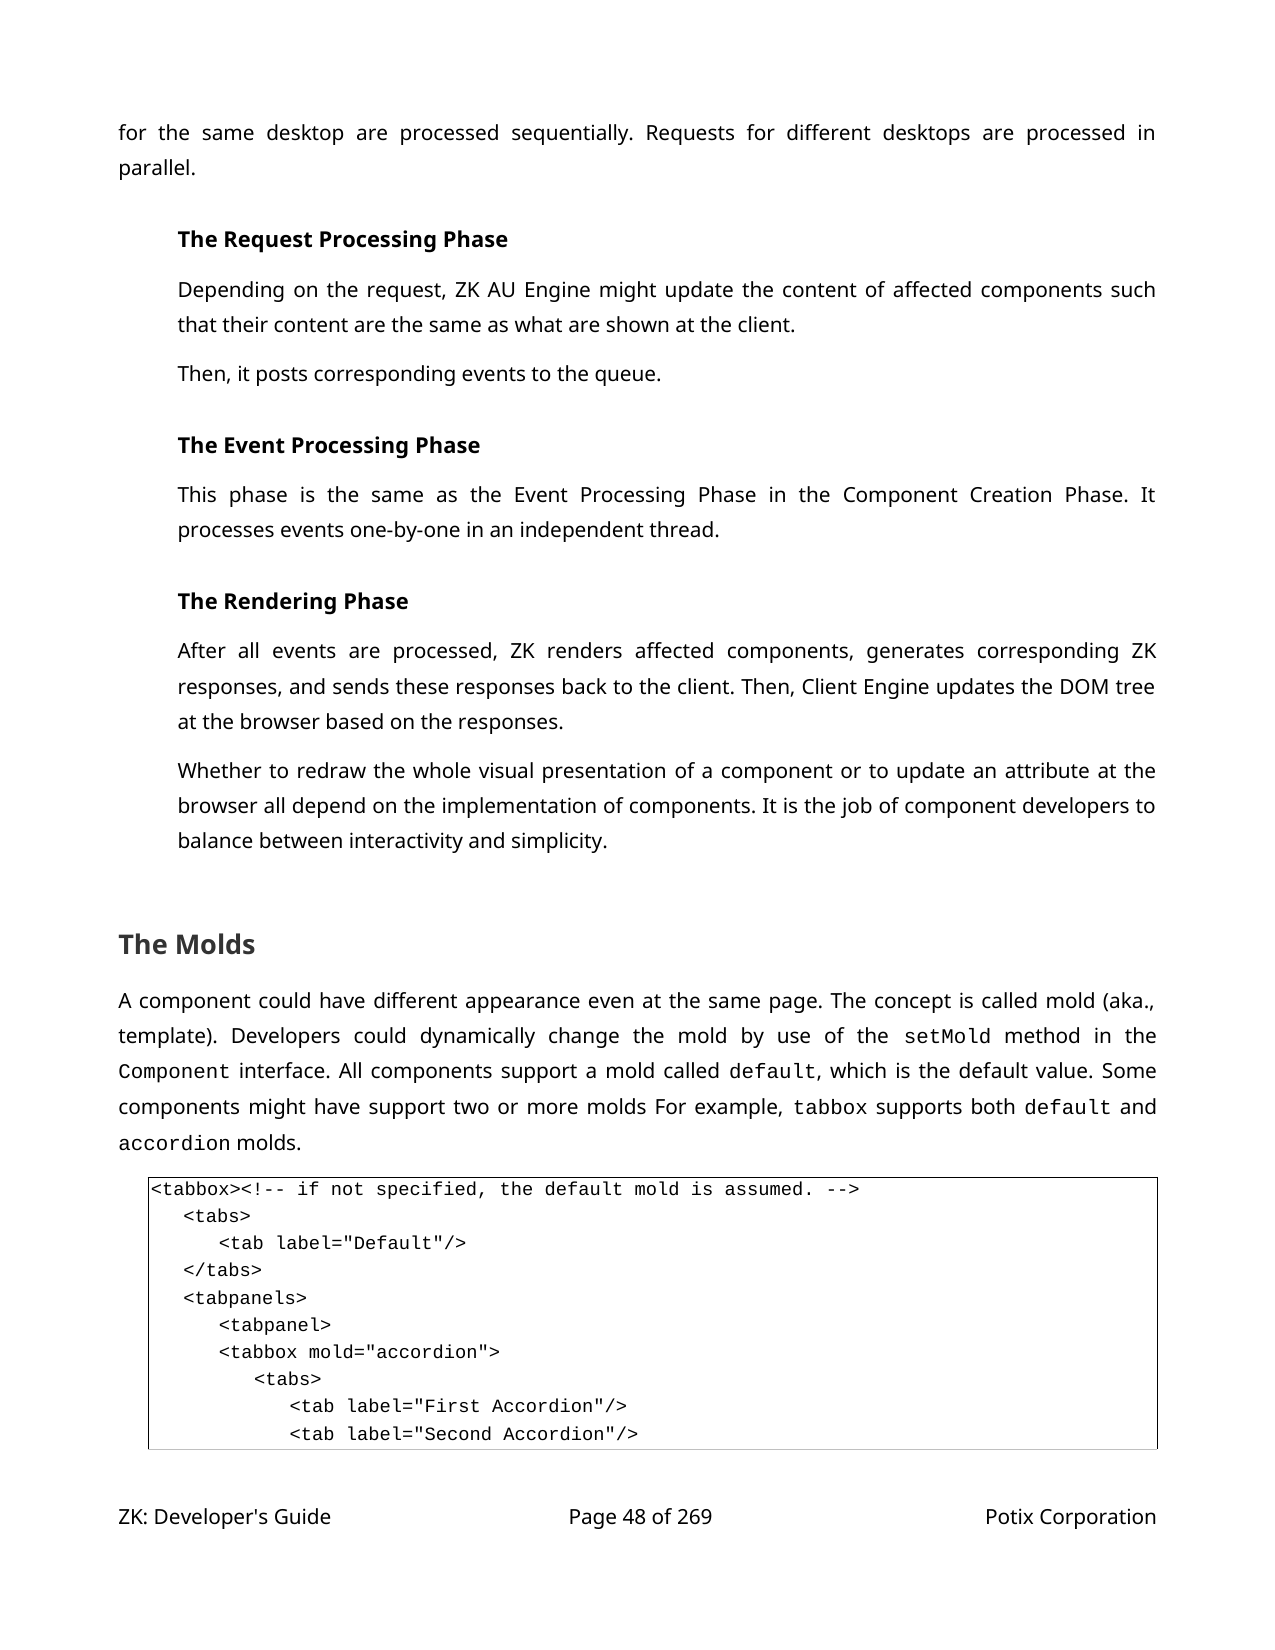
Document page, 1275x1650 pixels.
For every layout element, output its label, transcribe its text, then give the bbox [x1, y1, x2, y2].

text <tabpanel> [149, 1313, 1157, 1337]
subtitle The Event Processing Phase [177, 429, 1157, 459]
text A component could have different appearance even at the same page. The concept is called mold (aka., template). Developers could dynamically change the mold by use of the setMold method in the Component interface. All components support a mold called default, which is the default value. Some components might have support two or more molds For example, tabbox supports both default and accordion molds. [118, 986, 1157, 1156]
subtitle The Molds [118, 925, 1157, 962]
text <tabs> [149, 1204, 1157, 1228]
text <tab label="Second Accordion"/> [149, 1421, 1157, 1449]
text Then, it posts corresponding events to the queue. [177, 359, 1157, 387]
text <tab label="Default"/> [149, 1231, 1157, 1255]
text for the same desktop are processed sequentially. Requests for different desktops are processed in parallel. [118, 118, 1157, 182]
subtitle The Rendering Phase [177, 586, 1157, 616]
text Whether to redraw the whole visual presentation of a component or to update an attribute at the browser all depend on the implementation of components. It is the job of component developers to balance between interactivity and simplicity. [177, 756, 1157, 854]
text Depending on the request, ZK AU Engine might update the content of affected components such that their content are the same as what are shown at the client. [177, 275, 1157, 338]
text <tabbox mold="accordion"> [149, 1340, 1157, 1364]
text <tabs> [149, 1367, 1157, 1391]
text <tab label="First Accordion"/> [149, 1394, 1157, 1418]
text <tabbox><!-- if not specified, the default mold is assumed. --> [149, 1178, 1157, 1201]
subtitle The Request Processing Phase [177, 224, 1157, 254]
text </tabs> [149, 1258, 1157, 1283]
text This phase is the same as the Event Processing Phase in the Component Creation Phase. It processes events one-by-one in an independent thread. [177, 480, 1157, 543]
text After all events are processed, ZK renders affected components, generates corresponding ZK responses, and sends these responses back to the client. Then, Client Engine updates the DOM tree at the browser based on the responses. [177, 637, 1157, 735]
text <tabpanels> [149, 1286, 1157, 1310]
